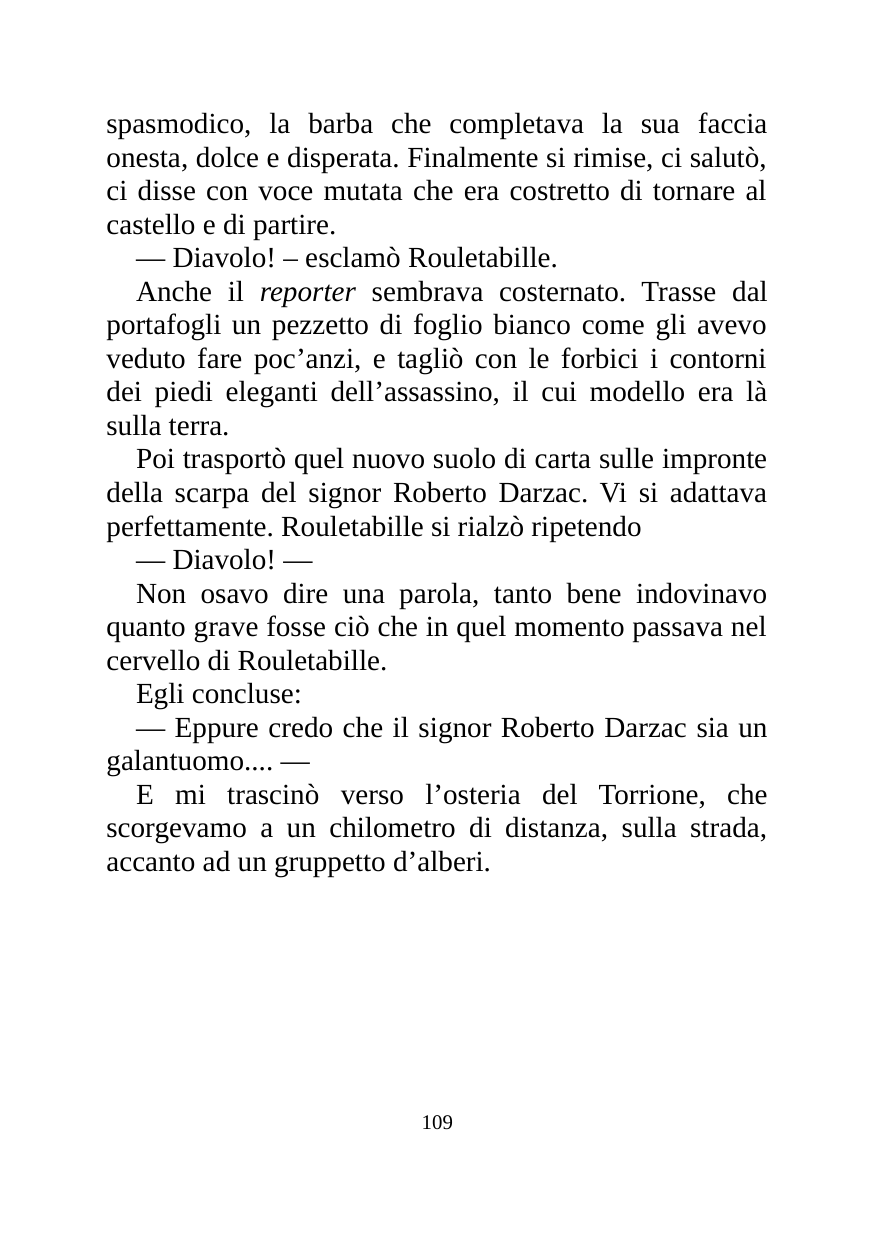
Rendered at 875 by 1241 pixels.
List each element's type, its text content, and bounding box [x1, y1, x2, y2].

text spasmodico, la barba che completava la sua faccia onesta, dolce e disperata. Finalmente si rimise, ci salutò, ci disse con voce mutata che era costretto di tornare al castello e di partire. [106, 106, 768, 240]
text Non osavo dire una parola, tanto bene indovinavo quanto grave fosse ciò che in quel momento passava nel cervello di Rouletabille. [106, 576, 768, 676]
text — Diavolo! — [106, 542, 768, 576]
text — Diavolo! – esclamò Rouletabille. [106, 240, 768, 274]
text — Eppure credo che il signor Roberto Darzac sia un galantuomo.... — [106, 710, 768, 777]
text Egli concluse: [106, 676, 768, 710]
text Anche il reporter sembrava costernato. Trasse dal portafogli un pezzetto di foglio bianco come gli avevo veduto fare poc’anzi, e tagliò con le forbici i contorni dei piedi eleganti dell’assassino, il cui modello era là sulla terra. [106, 274, 768, 442]
text E mi trascinò verso l’osteria del Torrione, che scorgevamo a un chilometro di distanza, sulla strada, accanto ad un gruppetto d’alberi. [106, 777, 768, 878]
text Poi trasportò quel nuovo suolo di carta sulle impronte della scarpa del signor Roberto Darzac. Vi si adattava perfettamente. Rouletabille si rialzò ripetendo [106, 442, 768, 542]
